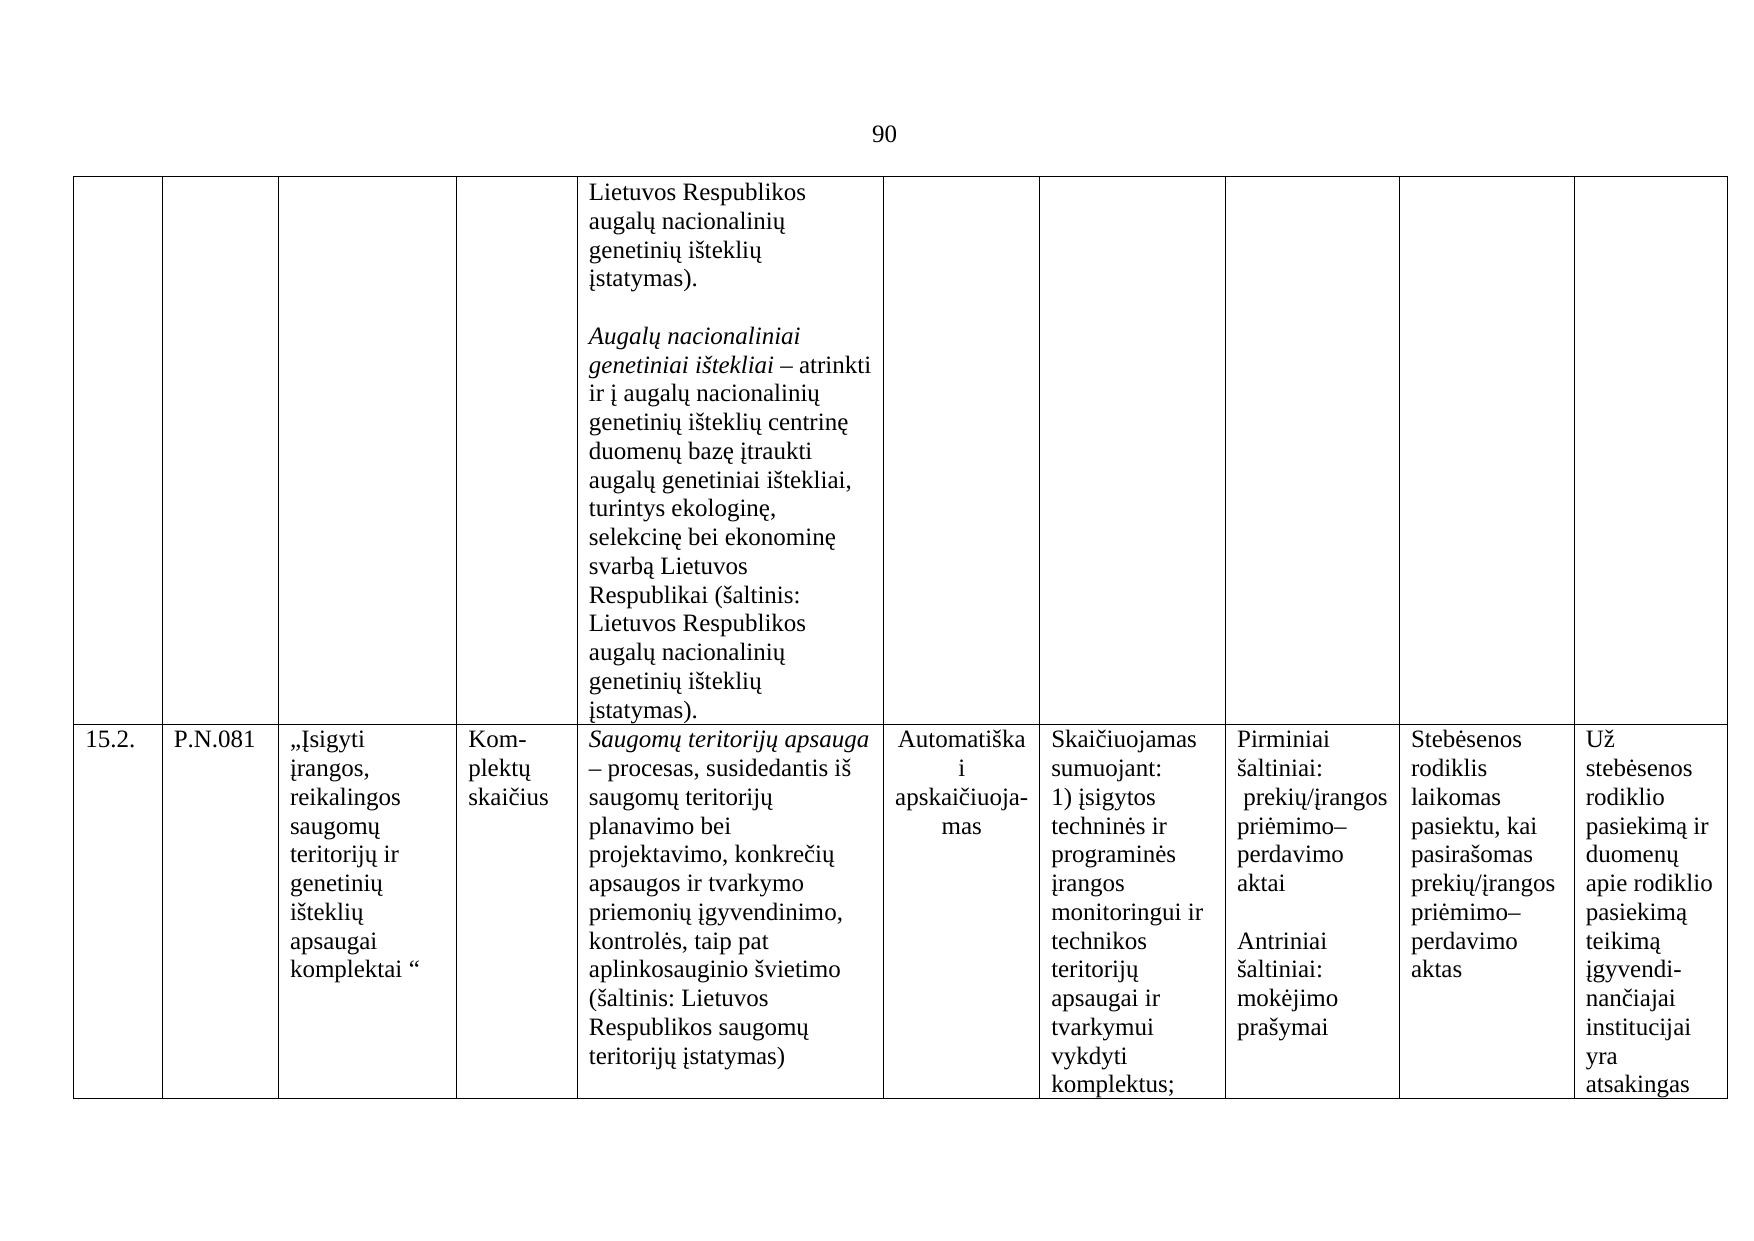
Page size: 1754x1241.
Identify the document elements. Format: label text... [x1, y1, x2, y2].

table_cell [74, 177, 162, 723]
table_cell Už stebėsenos rodiklio pasiekimą ir duomenų apie rodiklio pasiekimą teikimą įgyvendi-nančiajai institucijai yra atsakingas [1575, 725, 1727, 1098]
table_cell [1226, 177, 1399, 723]
table_cell Automatiškai apskaičiuoja-mas [884, 725, 1039, 1098]
table_cell Kom-plektų skaičius [457, 725, 577, 1098]
table_cell Pirminiai šaltiniai: prekių/įrangos priėmimo–perdavimo aktai Antriniai šaltiniai: mokėjimo prašymai [1226, 725, 1399, 1098]
table_cell [1040, 177, 1225, 723]
table_cell P.N.081 [163, 725, 278, 1098]
table_cell [1400, 177, 1574, 723]
table_cell Skaičiuojamas sumuojant: 1) įsigytos techninės ir programinės įrangos monitoringui ir technikos teritorijų apsaugai ir tvarkymui vykdyti komplektus; [1040, 725, 1225, 1098]
table_cell [457, 177, 577, 723]
table_cell [884, 177, 1039, 723]
table_cell Stebėsenos rodiklis laikomas pasiektu, kai pasirašomas prekių/įrangos priėmimo–perdavimo aktas [1400, 725, 1574, 1098]
table_cell 15.2. [74, 725, 162, 1098]
table_cell „Įsigyti įrangos, reikalingos saugomų teritorijų ir genetinių išteklių apsaugai komplektai “ [279, 725, 456, 1098]
table_cell Lietuvos Respublikos augalų nacionalinių genetinių išteklių įstatymas). Augalų nacionaliniai genetiniai ištekliai – atrinkti ir į augalų nacionalinių genetinių išteklių centrinę duomenų bazę įtraukti augalų genetiniai ištekliai, turintys ekologinę, selekcinę bei ekonominę svarbą Lietuvos Respublikai (šaltinis: Lietuvos Respublikos augalų nacionalinių genetinių išteklių įstatymas). [578, 177, 883, 723]
table_cell [279, 177, 456, 723]
table_cell [1575, 177, 1727, 723]
table_cell Saugomų teritorijų apsauga – procesas, susidedantis iš saugomų teritorijų planavimo bei projektavimo, konkrečių apsaugos ir tvarkymo priemonių įgyvendinimo, kontrolės, taip pat aplinkosauginio švietimo (šaltinis: Lietuvos Respublikos saugomų teritorijų įstatymas) [578, 725, 883, 1098]
table_cell [163, 177, 278, 723]
